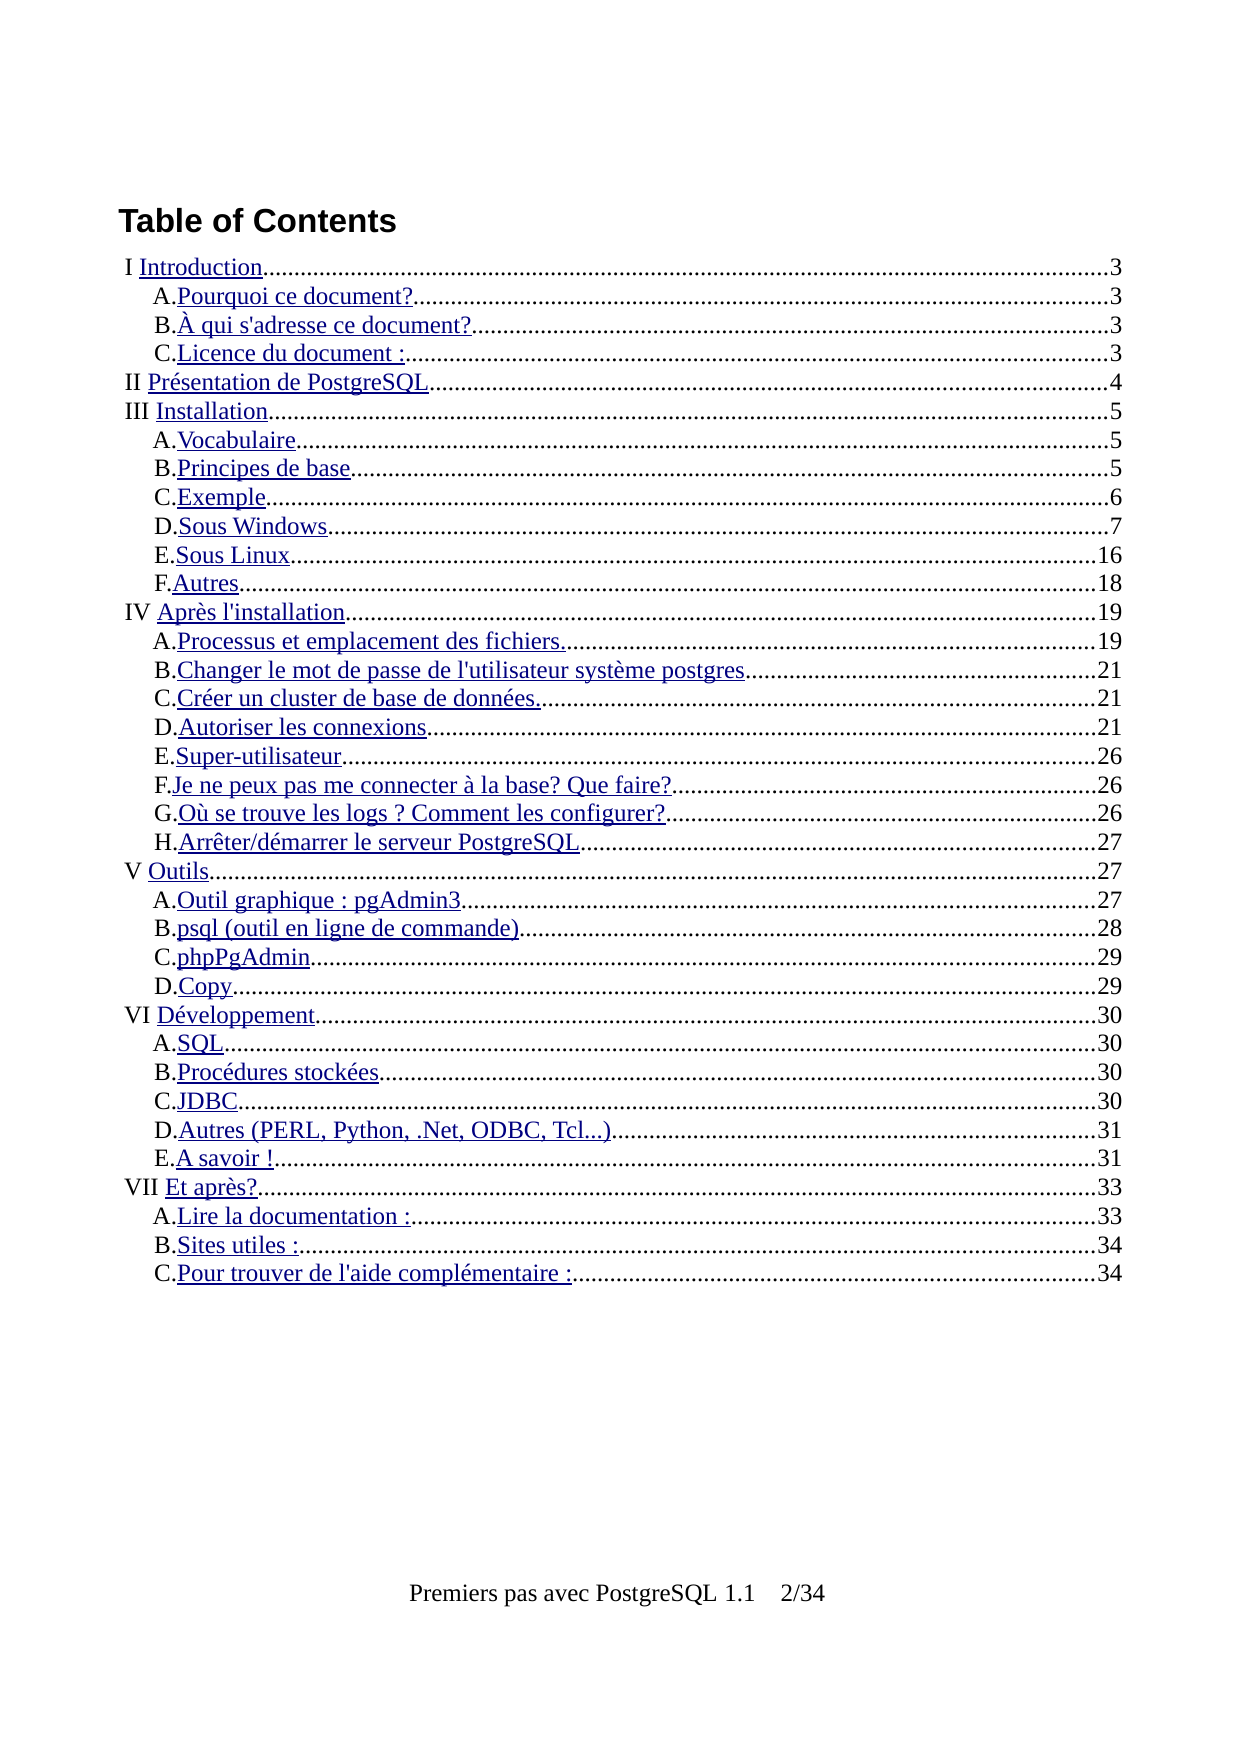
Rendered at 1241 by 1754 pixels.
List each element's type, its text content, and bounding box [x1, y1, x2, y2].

text I Introduction 3 [118, 252, 1122, 281]
text A.Outil graphique : pgAdmin3 27 [148, 885, 1122, 913]
text E.A savoir ! 31 [148, 1143, 1122, 1172]
text A.Pourquoi ce document? 3 [148, 281, 1122, 310]
text B.Changer le mot de passe de l'utilisateur système postgres 21 [148, 655, 1122, 683]
text C.Pour trouver de l'aide complémentaire : 34 [148, 1258, 1122, 1287]
text VII Et après? 33 [118, 1172, 1122, 1201]
text D.Autoriser les connexions 21 [148, 712, 1122, 741]
text B.psql (outil en ligne de commande) 28 [148, 913, 1122, 942]
text C.Licence du document : 3 [148, 338, 1122, 367]
text C.Créer un cluster de base de données. 21 [148, 683, 1122, 712]
text B.Procédures stockées 30 [148, 1057, 1122, 1086]
text F.Je ne peux pas me connecter à la base? Que faire? 26 [148, 770, 1122, 798]
text D.Autres (PERL, Python, .Net, ODBC, Tcl...) 31 [148, 1115, 1122, 1143]
text C.phpPgAdmin 29 [148, 942, 1122, 971]
text E.Super-utilisateur 26 [148, 741, 1122, 770]
text II Présentation de PostgreSQL 4 [118, 367, 1122, 396]
text D.Copy 29 [148, 971, 1122, 1000]
text B.Sites utiles : 34 [148, 1230, 1122, 1258]
text A.SQL 30 [148, 1028, 1122, 1057]
text C.JDBC 30 [148, 1086, 1122, 1115]
text IV Après l'installation 19 [118, 597, 1122, 626]
text V Outils 27 [118, 856, 1122, 885]
text VI Développement 30 [118, 1000, 1122, 1028]
text D.Sous Windows 7 [148, 511, 1122, 540]
subtitle Table of Contents [118, 201, 1122, 240]
text F.Autres 18 [148, 568, 1122, 597]
text E.Sous Linux 16 [148, 540, 1122, 568]
text III Installation 5 [118, 396, 1122, 425]
text H.Arrêter/démarrer le serveur PostgreSQL 27 [148, 827, 1122, 856]
text A.Vocabulaire 5 [148, 425, 1122, 453]
text C.Exemple 6 [148, 482, 1122, 511]
text G.Où se trouve les logs ? Comment les configurer? 26 [148, 798, 1122, 827]
text A.Processus et emplacement des fichiers. 19 [148, 626, 1122, 655]
text B.Principes de base 5 [148, 453, 1122, 482]
text A.Lire la documentation : 33 [148, 1201, 1122, 1230]
text B.À qui s'adresse ce document? 3 [148, 310, 1122, 338]
